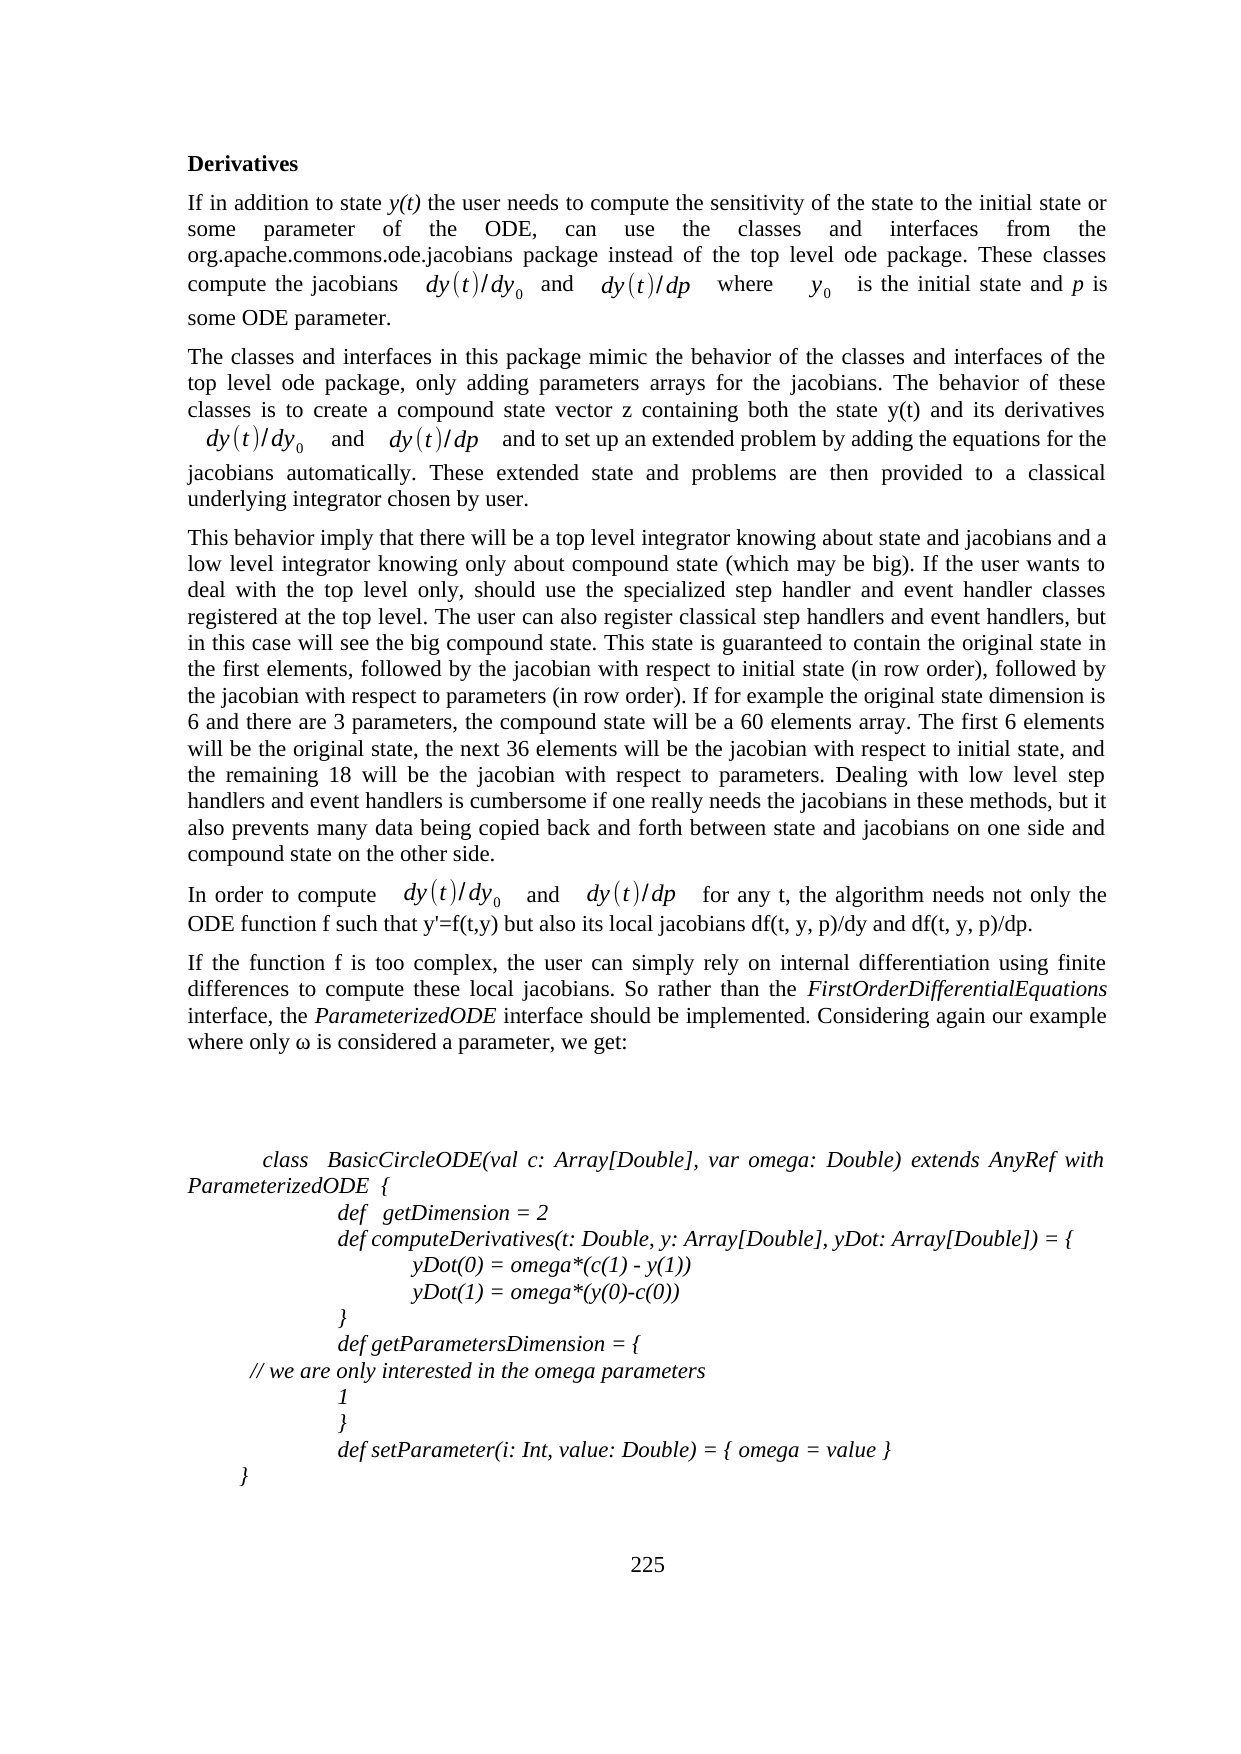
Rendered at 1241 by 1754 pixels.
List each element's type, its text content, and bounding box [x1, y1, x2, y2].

text } [187, 1304, 1108, 1330]
text If the function f is too complex, the user can simply rely on internal differentiation using finite differences to compute these local jacobians. So rather than the FirstOrderDifferentialEquations interface, the ParameterizedODE interface should be implemented. Considering again our example where only ω is considered a parameter, we get: [187, 949, 1108, 1054]
text def getDimension = 2 [187, 1199, 1108, 1225]
text // we are only interested in the omega parameters [187, 1357, 1108, 1383]
text def computeDerivatives(t: Double, y: Array[Double], yDot: Array[Double]) = { [187, 1225, 1108, 1251]
text yDot(1) = omega*(y(0)-c(0)) [187, 1278, 1108, 1304]
text } [187, 1462, 1108, 1488]
text class BasicCircleODE(val c: Array[Double], var omega: Double) extends AnyRef with ParameterizedODE { [187, 1146, 1108, 1199]
text The classes and interfaces in this package mimic the behavior of the classes and interfaces of the top level ode package, only adding parameters arrays for the jacobians. The behavior of these classes is to create a compound state vector z containing both the state y(t) and its derivatives and and to set up an extended problem by adding the equations for the jacobians automatically. These extended state and problems are then provided to a classical underlying integrator chosen by user. [187, 343, 1108, 511]
text This behavior imply that there will be a top level integrator knowing about state and jacobians and a low level integrator knowing only about compound state (which may be big). If the user wants to deal with the top level only, should use the specialized step handler and event handler classes registered at the top level. The user can also register classical step handlers and event handlers, but in this case will see the big compound state. This state is guaranteed to contain the original state in the first elements, followed by the jacobian with respect to initial state (in row order), followed by the jacobian with respect to parameters (in row order). If for example the original state dimension is 6 and there are 3 parameters, the compound state will be a 60 elements array. The first 6 elements will be the original state, the next 36 elements will be the jacobian with respect to initial state, and the remaining 18 will be the jacobian with respect to parameters. Dealing with low level step handlers and event handlers is cumbersome if one really needs the jacobians in these methods, but it also prevents many data being copied back and forth between state and jacobians on one side and compound state on the other side. [187, 524, 1108, 866]
text 1 [187, 1383, 1108, 1409]
text If in addition to state y(t) the user needs to compute the sensitivity of the state to the initial state or some parameter of the ODE, can use the classes and interfaces from the org.apache.commons.ode.jacobians package instead of the top level ode package. These classes compute the jacobians and where is the initial state and p is some ODE parameter. [187, 189, 1108, 331]
text Derivatives [187, 150, 1108, 176]
text def getParametersDimension = { [187, 1330, 1108, 1357]
text In order to compute and for any t, the algorithm needs not only the ODE function f such that y'=f(t,y) but also its local jacobians df(t, y, p)/dy and df(t, y, p)/dp. [187, 879, 1108, 936]
text yDot(0) = omega*(c(1) - y(1)) [187, 1251, 1108, 1278]
text def setParameter(i: Int, value: Double) = { omega = value } [187, 1436, 1108, 1462]
text } [187, 1409, 1108, 1436]
